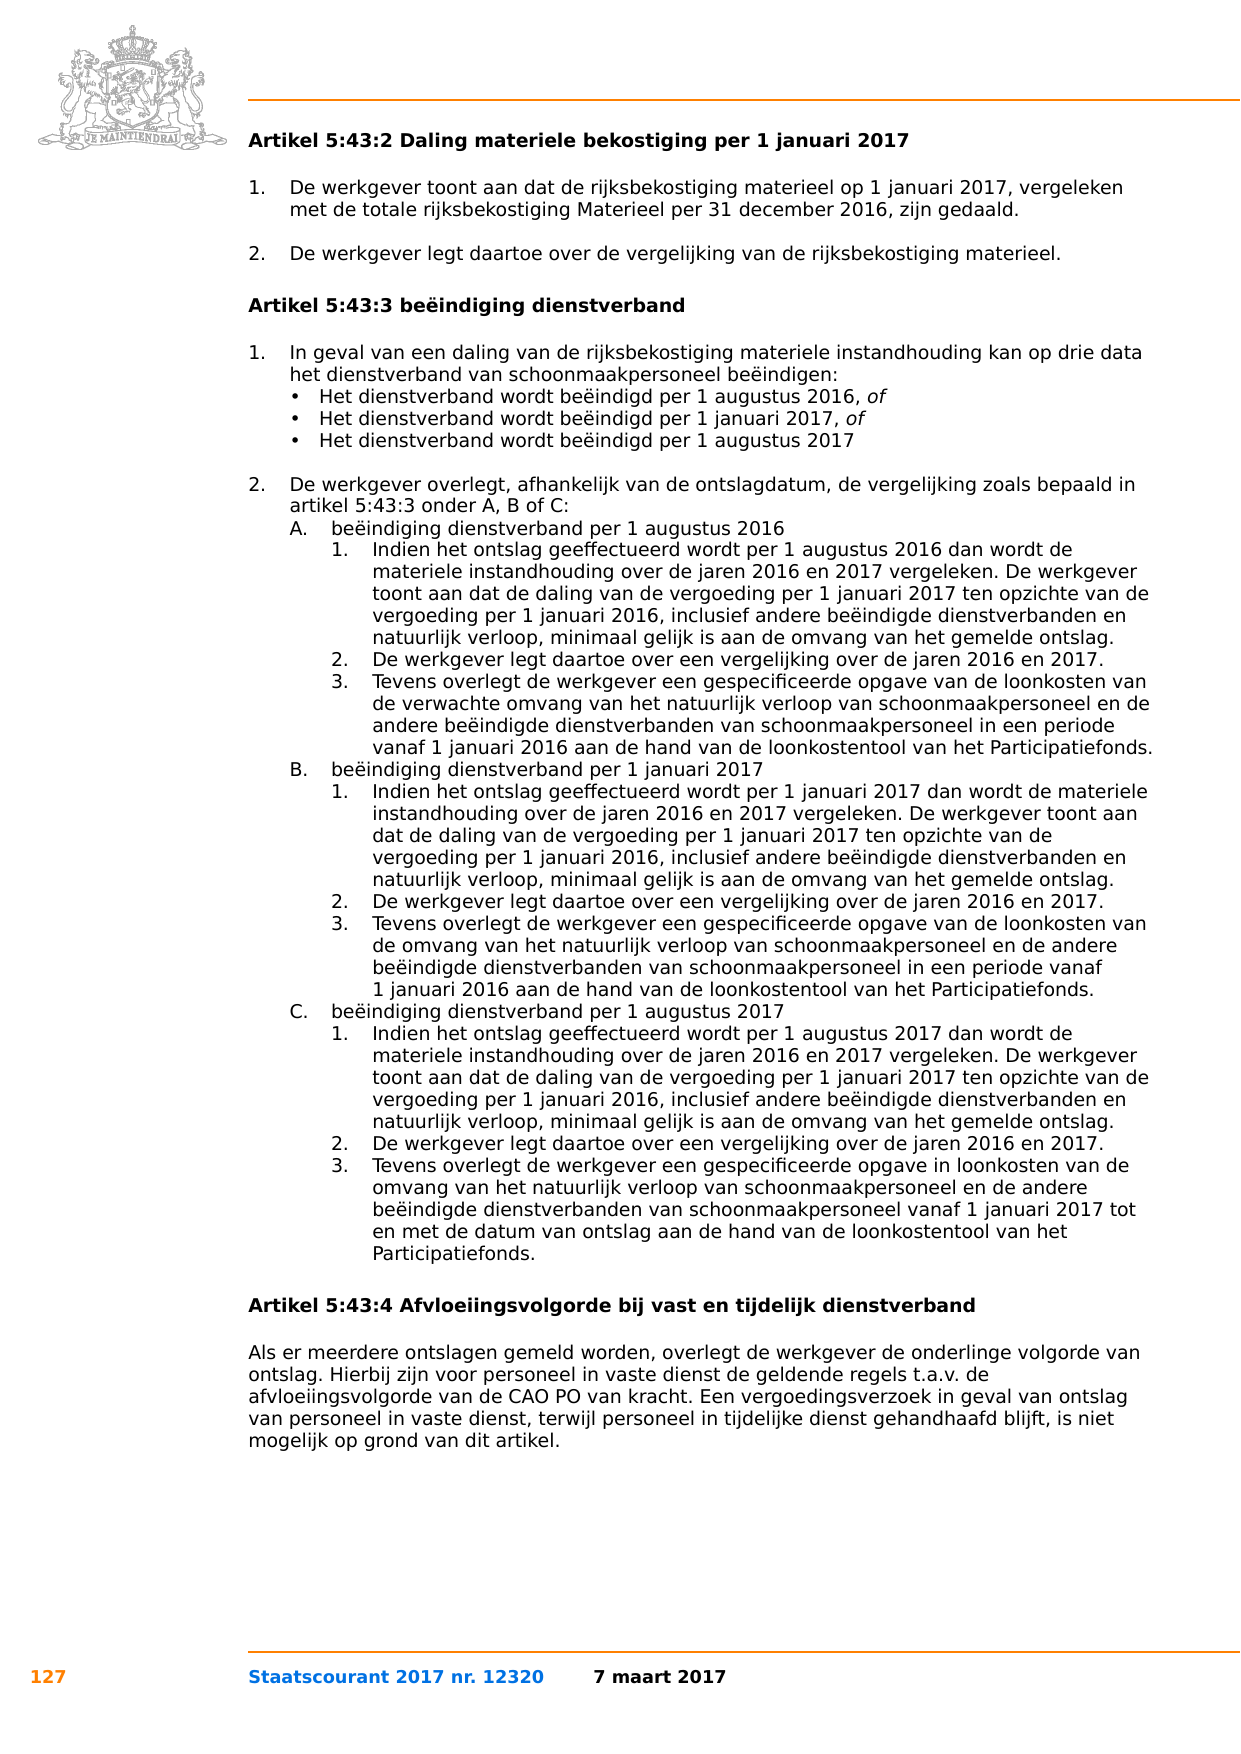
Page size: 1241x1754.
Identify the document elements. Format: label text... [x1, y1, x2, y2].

text B. beëindiging dienstverband per 1 januari 2017 [289, 759, 1163, 781]
text 1. Indien het ontslag geeffectueerd wordt per 1 augustus 2017 dan wordt de materiele instandhouding over de jaren 2016 en 2017 vergeleken. De werkgever toont aan dat de daling van de vergoeding per 1 januari 2017 ten opzichte van de vergoeding per 1 januari 2016, inclusief andere beëindigde dienstverbanden en natuurlijk verloop, minimaal gelijk is aan de omvang van het gemelde ontslag. [331, 1023, 1163, 1133]
text 2. De werkgever legt daartoe over de vergelijking van de rijksbekostiging materieel. [248, 243, 1163, 265]
text 2. De werkgever legt daartoe over een vergelijking over de jaren 2016 en 2017. [331, 891, 1163, 913]
text 1. In geval van een daling van de rijksbekostiging materiele instandhouding kan op drie data het dienstverband van schoonmaakpersoneel beëindigen: [248, 342, 1163, 386]
picture [38, 25, 227, 150]
text C. beëindiging dienstverband per 1 augustus 2017 [289, 1001, 1163, 1023]
text 1. Indien het ontslag geeffectueerd wordt per 1 januari 2017 dan wordt de materiele instandhouding over de jaren 2016 en 2017 vergeleken. De werkgever toont aan dat de daling van de vergoeding per 1 januari 2017 ten opzichte van de vergoeding per 1 januari 2016, inclusief andere beëindigde dienstverbanden en natuurlijk verloop, minimaal gelijk is aan de omvang van het gemelde ontslag. [331, 781, 1163, 891]
text 3. Tevens overlegt de werkgever een gespecificeerde opgave van de loonkosten van de verwachte omvang van het natuurlijk verloop van schoonmaakpersoneel en de andere beëindigde dienstverbanden van schoonmaakpersoneel in een periode vanaf 1 januari 2016 aan de hand van de loonkostentool van het Participatiefonds. [331, 671, 1163, 759]
text 2. De werkgever legt daartoe over een vergelijking over de jaren 2016 en 2017. [331, 649, 1163, 671]
text 1. Indien het ontslag geeffectueerd wordt per 1 augustus 2016 dan wordt de materiele instandhouding over de jaren 2016 en 2017 vergeleken. De werkgever toont aan dat de daling van de vergoeding per 1 januari 2017 ten opzichte van de vergoeding per 1 januari 2016, inclusief andere beëindigde dienstverbanden en natuurlijk verloop, minimaal gelijk is aan de omvang van het gemelde ontslag. [331, 539, 1163, 649]
text • Het dienstverband wordt beëindigd per 1 januari 2017, of [289, 408, 1163, 429]
subtitle Artikel 5:43:3 beëindiging dienstverband [248, 295, 1163, 317]
text 2. De werkgever legt daartoe over een vergelijking over de jaren 2016 en 2017. [331, 1133, 1163, 1155]
text A. beëindiging dienstverband per 1 augustus 2016 [289, 517, 1163, 539]
text 3. Tevens overlegt de werkgever een gespecificeerde opgave van de loonkosten van de omvang van het natuurlijk verloop van schoonmaakpersoneel en de andere beëindigde dienstverbanden van schoonmaakpersoneel in een periode vanaf 1 januari 2016 aan de hand van de loonkostentool van het Participatiefonds. [331, 913, 1163, 1001]
text 1. De werkgever toont aan dat de rijksbekostiging materieel op 1 januari 2017, vergeleken met de totale rijksbekostiging Materieel per 31 december 2016, zijn gedaald. [248, 177, 1163, 221]
text Als er meerdere ontslagen gemeld worden, overlegt de werkgever de onderlinge volgorde van ontslag. Hierbij zijn voor personeel in vaste dienst de geldende regels t.a.v. de afvloeiingsvolgorde van de CAO PO van kracht. Een vergoedingsverzoek in geval van ontslag van personeel in vaste dienst, terwijl personeel in tijdelijke dienst gehandhaafd blijft, is niet mogelijk op grond van dit artikel. [248, 1342, 1163, 1452]
text • Het dienstverband wordt beëindigd per 1 augustus 2017 [289, 429, 1163, 452]
text • Het dienstverband wordt beëindigd per 1 augustus 2016, of [289, 386, 1163, 408]
text 3. Tevens overlegt de werkgever een gespecificeerde opgave in loonkosten van de omvang van het natuurlijk verloop van schoonmaakpersoneel en de andere beëindigde dienstverbanden van schoonmaakpersoneel vanaf 1 januari 2017 tot en met de datum van ontslag aan de hand van de loonkostentool van het Participatiefonds. [331, 1155, 1163, 1265]
subtitle Artikel 5:43:2 Daling materiele bekostiging per 1 januari 2017 [248, 130, 1163, 152]
subtitle Artikel 5:43:4 Afvloeiingsvolgorde bij vast en tijdelijk dienstverband [248, 1295, 1163, 1317]
text 2. De werkgever overlegt, afhankelijk van de ontslagdatum, de vergelijking zoals bepaald in artikel 5:43:3 onder A, B of C: [248, 473, 1163, 517]
